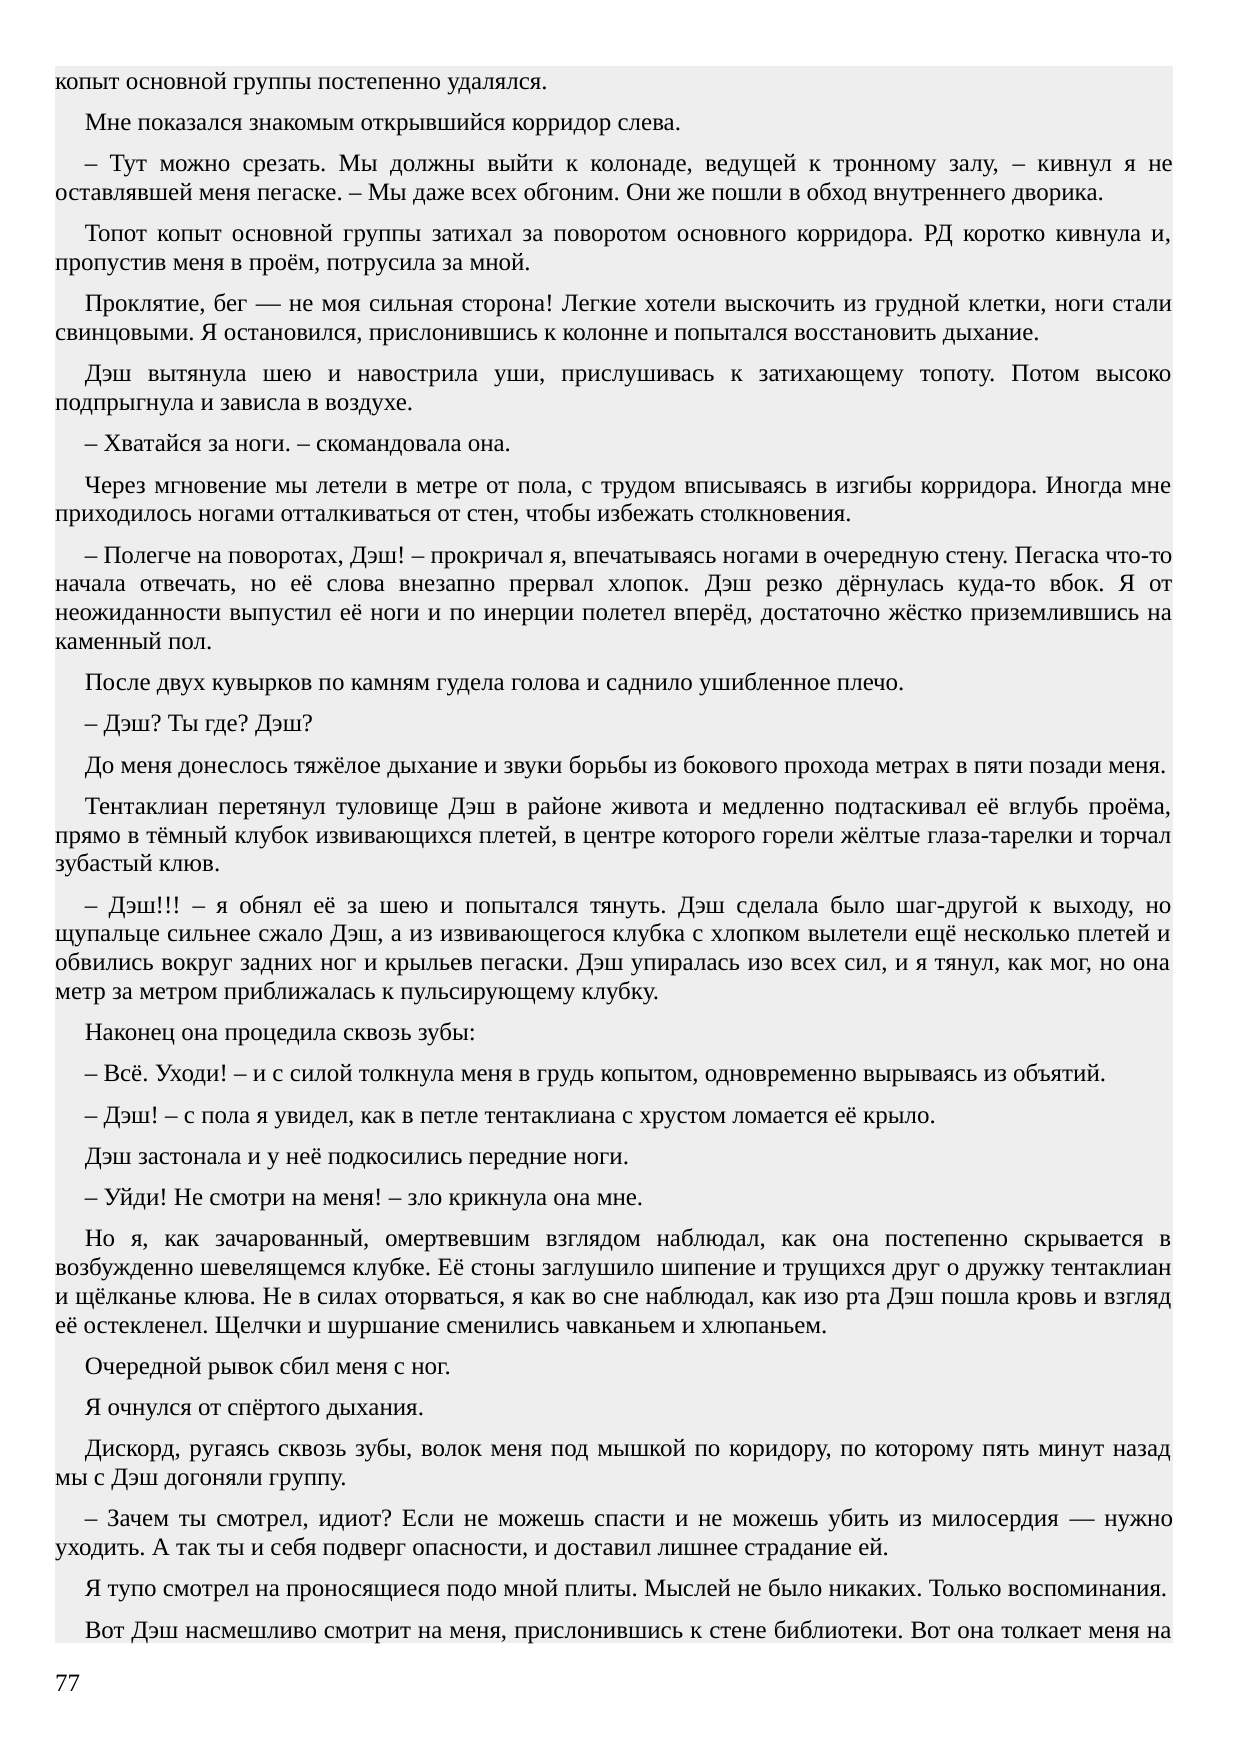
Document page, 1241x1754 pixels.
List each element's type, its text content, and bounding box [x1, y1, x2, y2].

text – Дэш!!! – я обнял её за шею и попытался тянуть. Дэш сделала было шаг-другой к выходу, но щупальце сильнее сжало Дэш, а из извивающегося клубка с хлопком вылетели ещё несколько плетей и обвились вокруг задних ног и крыльев пегаски. Дэш упиралась изо всех сил, и я тянул, как мог, но она метр за метром приближалась к пульсирующему клубку. [55, 890, 1173, 1005]
text – Полегче на поворотах, Дэш! – прокричал я, впечатываясь ногами в очередную стену. Пегаска что-то начала отвечать, но её слова внезапно прервал хлопок. Дэш резко дёрнулась куда-то вбок. Я от неожиданности выпустил её ноги и по инерции полетел вперёд, достаточно жёстко приземлившись на каменный пол. [55, 540, 1173, 655]
text Я очнулся от спёртого дыхания. [55, 1392, 1173, 1421]
text До меня донеслось тяжёлое дыхание и звуки борьбы из бокового прохода метрах в пяти позади меня. [55, 750, 1173, 778]
text – Зачем ты смотрел, идиот? Если не можешь спасти и не можешь убить из милосердия — нужно уходить. А так ты и себя подверг опасности, и доставил лишнее страдание ей. [55, 1503, 1173, 1561]
text После двух кувырков по камням гудела голова и саднило ушибленное плечо. [55, 667, 1173, 696]
text Дискорд, ругаясь сквозь зубы, волок меня под мышкой по коридору, по которому пять минут назад мы с Дэш догоняли группу. [55, 1433, 1173, 1491]
text Дэш вытянула шею и навострила уши, прислушивась к затихающему топоту. Потом высоко подпрыгнула и зависла в воздухе. [55, 358, 1173, 416]
text – Хватайся за ноги. – скомандовала она. [55, 428, 1173, 457]
text Тентаклиан перетянул туловище Дэш в районе живота и медленно подтаскивал её вглубь проёма, прямо в тёмный клубок извивающихся плетей, в центре которого горели жёлтые глаза-тарелки и торчал зубастый клюв. [55, 791, 1173, 877]
text Дэш застонала и у неё подкосились передние ноги. [55, 1141, 1173, 1170]
text Наконец она процедила сквозь зубы: [55, 1017, 1173, 1046]
text – Всё. Уходи! – и с силой толкнула меня в грудь копытом, одновременно вырываясь из объятий. [55, 1058, 1173, 1087]
text Проклятие, бег — не моя сильная сторона! Легкие хотели выскочить из грудной клетки, ноги стали свинцовыми. Я остановился, прислонившись к колонне и попытался восстановить дыхание. [55, 288, 1173, 346]
text – Тут можно срезать. Мы должны выйти к колонаде, ведущей к тронному залу, – кивнул я не оставлявшей меня пегаске. – Мы даже всех обгоним. Они же пошли в обход внутреннего дворика. [55, 148, 1173, 206]
text – Дэш? Ты где? Дэш? [55, 708, 1173, 737]
text – Уйди! Не смотри на меня! – зло крикнула она мне. [55, 1182, 1173, 1211]
text Но я, как зачарованный, омертвевшим взглядом наблюдал, как она постепенно скрывается в возбужденно шевелящемся клубке. Её стоны заглушило шипение и трущихся друг о дружку тентаклиан и щёлканье клюва. Не в силах оторваться, я как во сне наблюдал, как изо рта Дэш пошла кровь и взгляд её остекленел. Щелчки и шуршание сменились чавканьем и хлюпаньем. [55, 1223, 1173, 1338]
text Очередной рывок сбил меня с ног. [55, 1351, 1173, 1380]
text Через мгновение мы летели в метре от пола, с трудом вписываясь в изгибы корридора. Иногда мне приходилось ногами отталкиваться от стен, чтобы избежать столкновения. [55, 470, 1173, 527]
text – Дэш! – с пола я увидел, как в петле тентаклиана с хрустом ломается её крыло. [55, 1100, 1173, 1128]
text копыт основной группы постепенно удалялся. [55, 66, 1173, 95]
text Топот копыт основной группы затихал за поворотом основного корридора. РД коротко кивнула и, пропустив меня в проём, потрусила за мной. [55, 218, 1173, 276]
text Вот Дэш насмешливо смотрит на меня, прислонившись к стене библиотеки. Вот она толкает меня на [55, 1615, 1173, 1643]
text Я тупо смотрел на проносящиеся подо мной плиты. Мыслей не было никаких. Только воспоминания. [55, 1573, 1173, 1602]
text Мне показался знакомым открывшийся корридор слева. [55, 107, 1173, 136]
